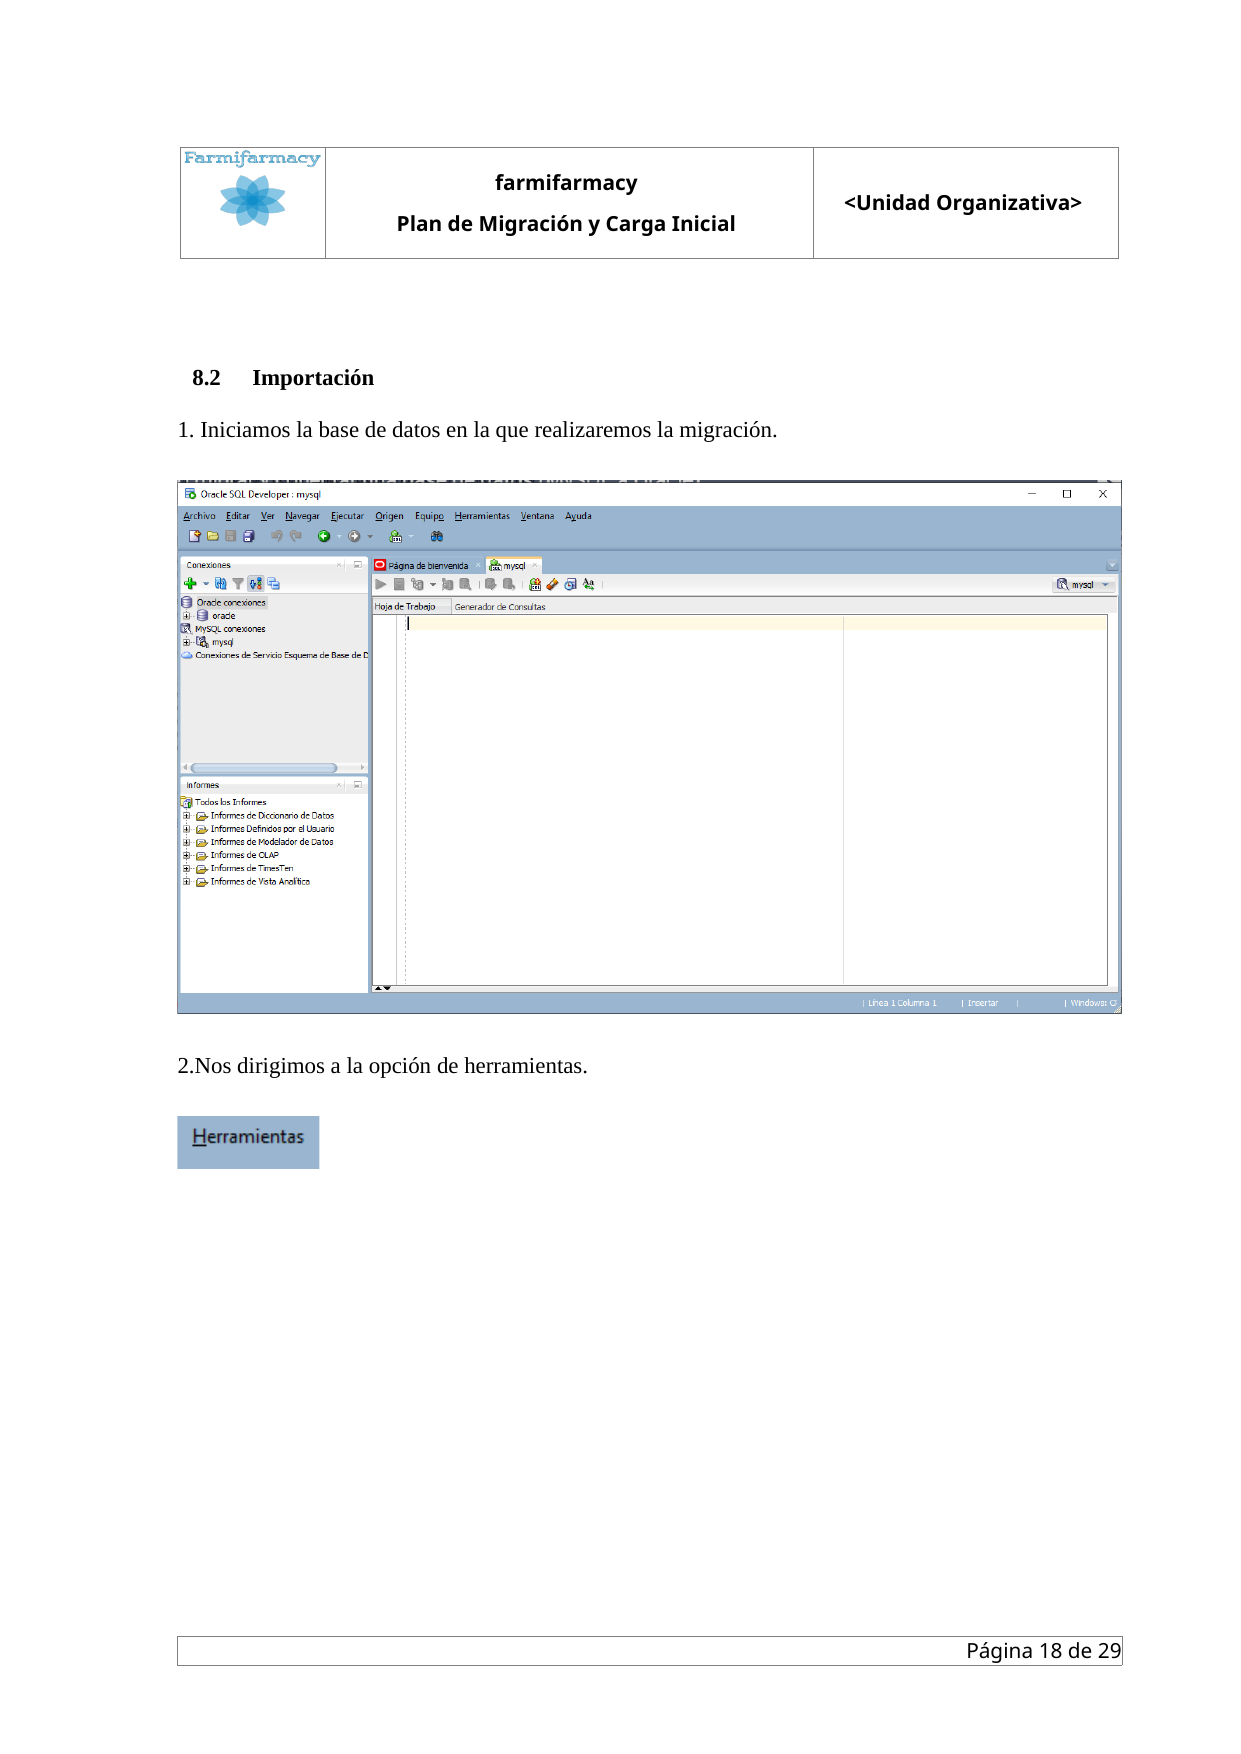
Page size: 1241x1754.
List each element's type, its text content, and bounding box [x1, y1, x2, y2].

text 1. Iniciamos la base de datos en la que realizaremos la migración. [177, 416, 1122, 442]
text 2.Nos dirigimos a la opción de herramientas. [177, 1052, 1122, 1078]
subtitle Importación [192, 364, 1122, 391]
